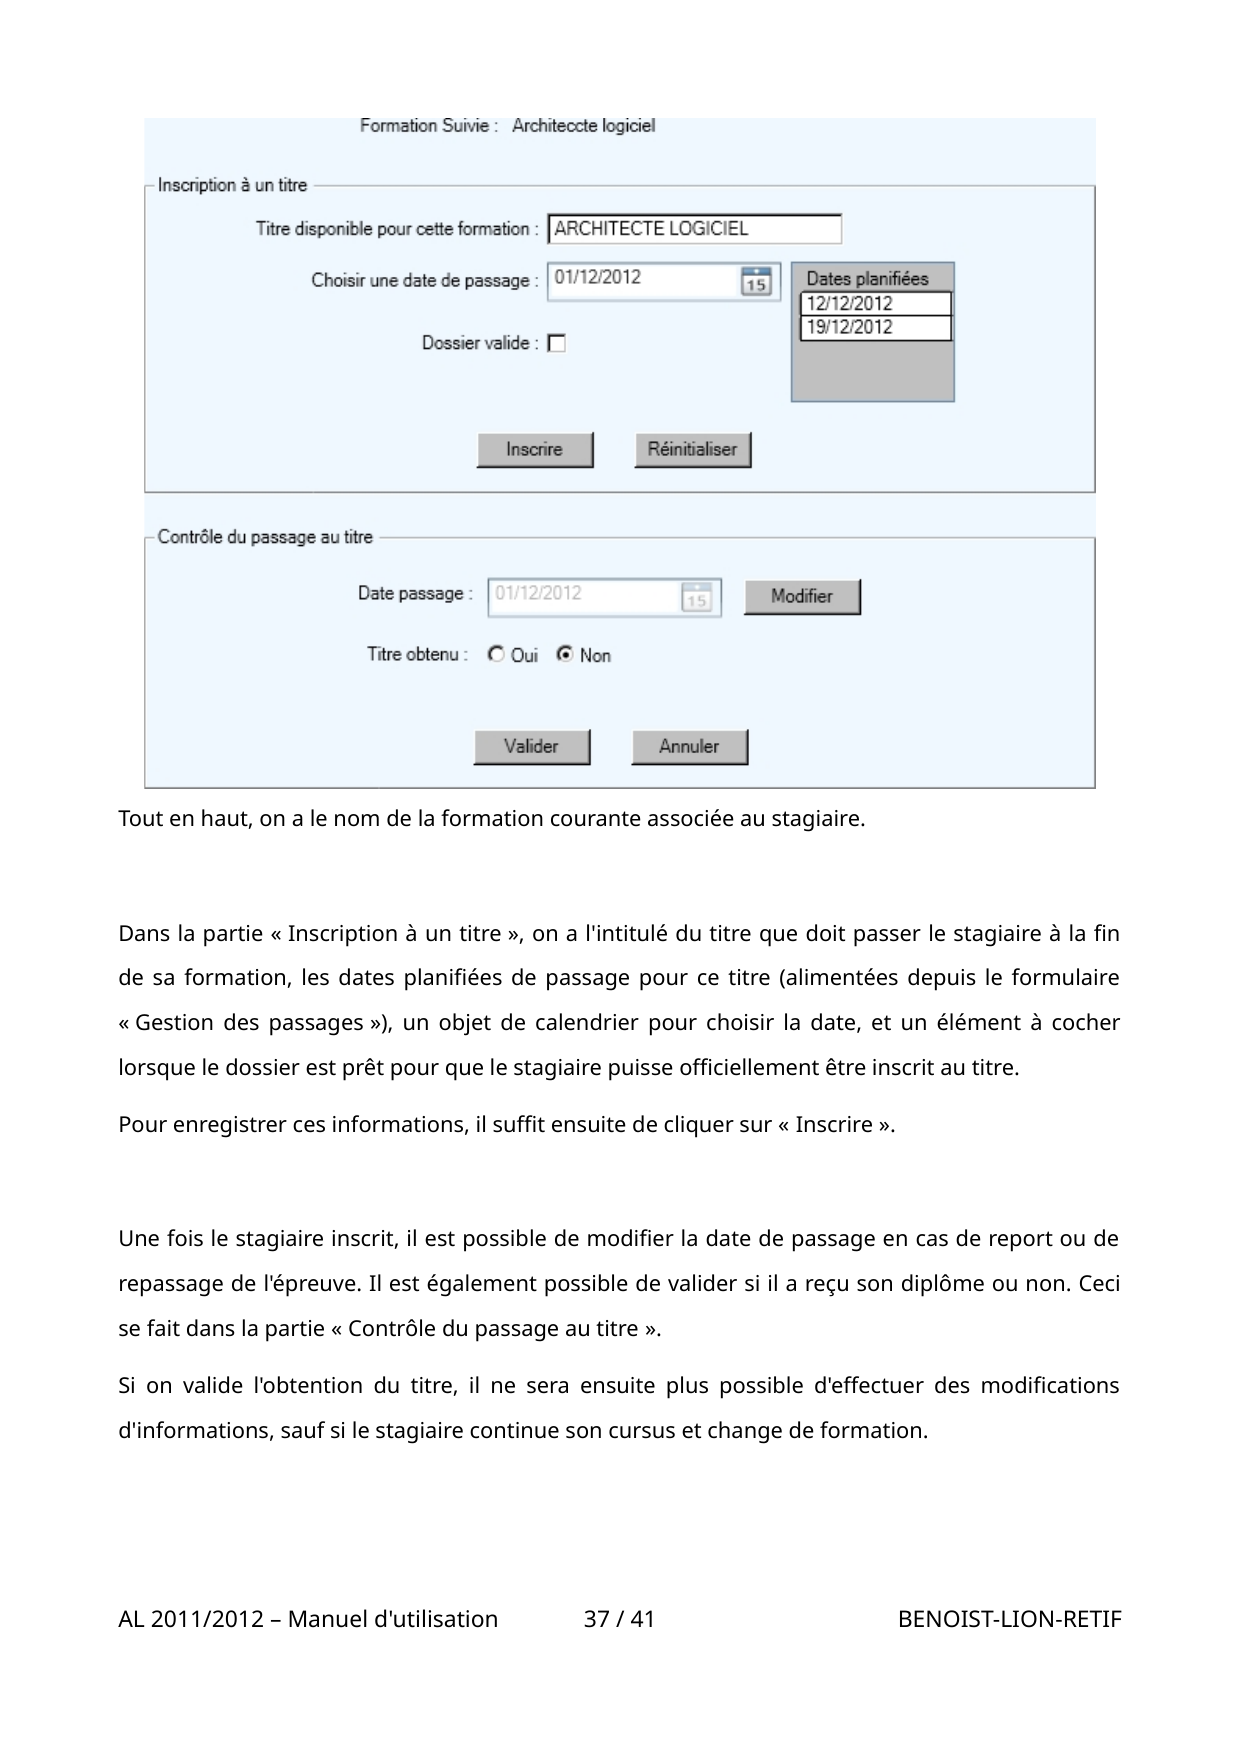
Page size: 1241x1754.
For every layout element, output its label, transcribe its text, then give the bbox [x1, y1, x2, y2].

text Dans la partie « Inscription à un titre », on a l'intitulé du titre que doit passer le stagiaire à la fin de sa formation, les dates planifiées de passage pour ce titre (alimentées depuis le formulaire « Gestion des passages »), un objet de calendrier pour choisir la date, et un élément à cocher lorsque le dossier est prêt pour que le stagiaire puisse officiellement être inscrit au titre. [118, 918, 1122, 1082]
text Pour enregistrer ces informations, il suffit ensuite de cliquer sur « Inscrire ». [118, 1109, 1122, 1139]
text Tout en haut, on a le nom de la formation courante associée au stagiaire. [118, 789, 1122, 833]
text Une fois le stagiaire inscrit, il est possible de modifier la date de passage en cas de report ou de repassage de l'épreuve. Il est également possible de valider si il a reçu son diplôme ou non. Ceci se fait dans la partie « Contrôle du passage au titre ». [118, 1223, 1122, 1342]
picture [144, 118, 1096, 789]
text Si on valide l'obtention du titre, il ne sera ensuite plus possible d'effectuer des modifications d'informations, sauf si le stagiaire continue son cursus et change de formation. [118, 1370, 1122, 1444]
